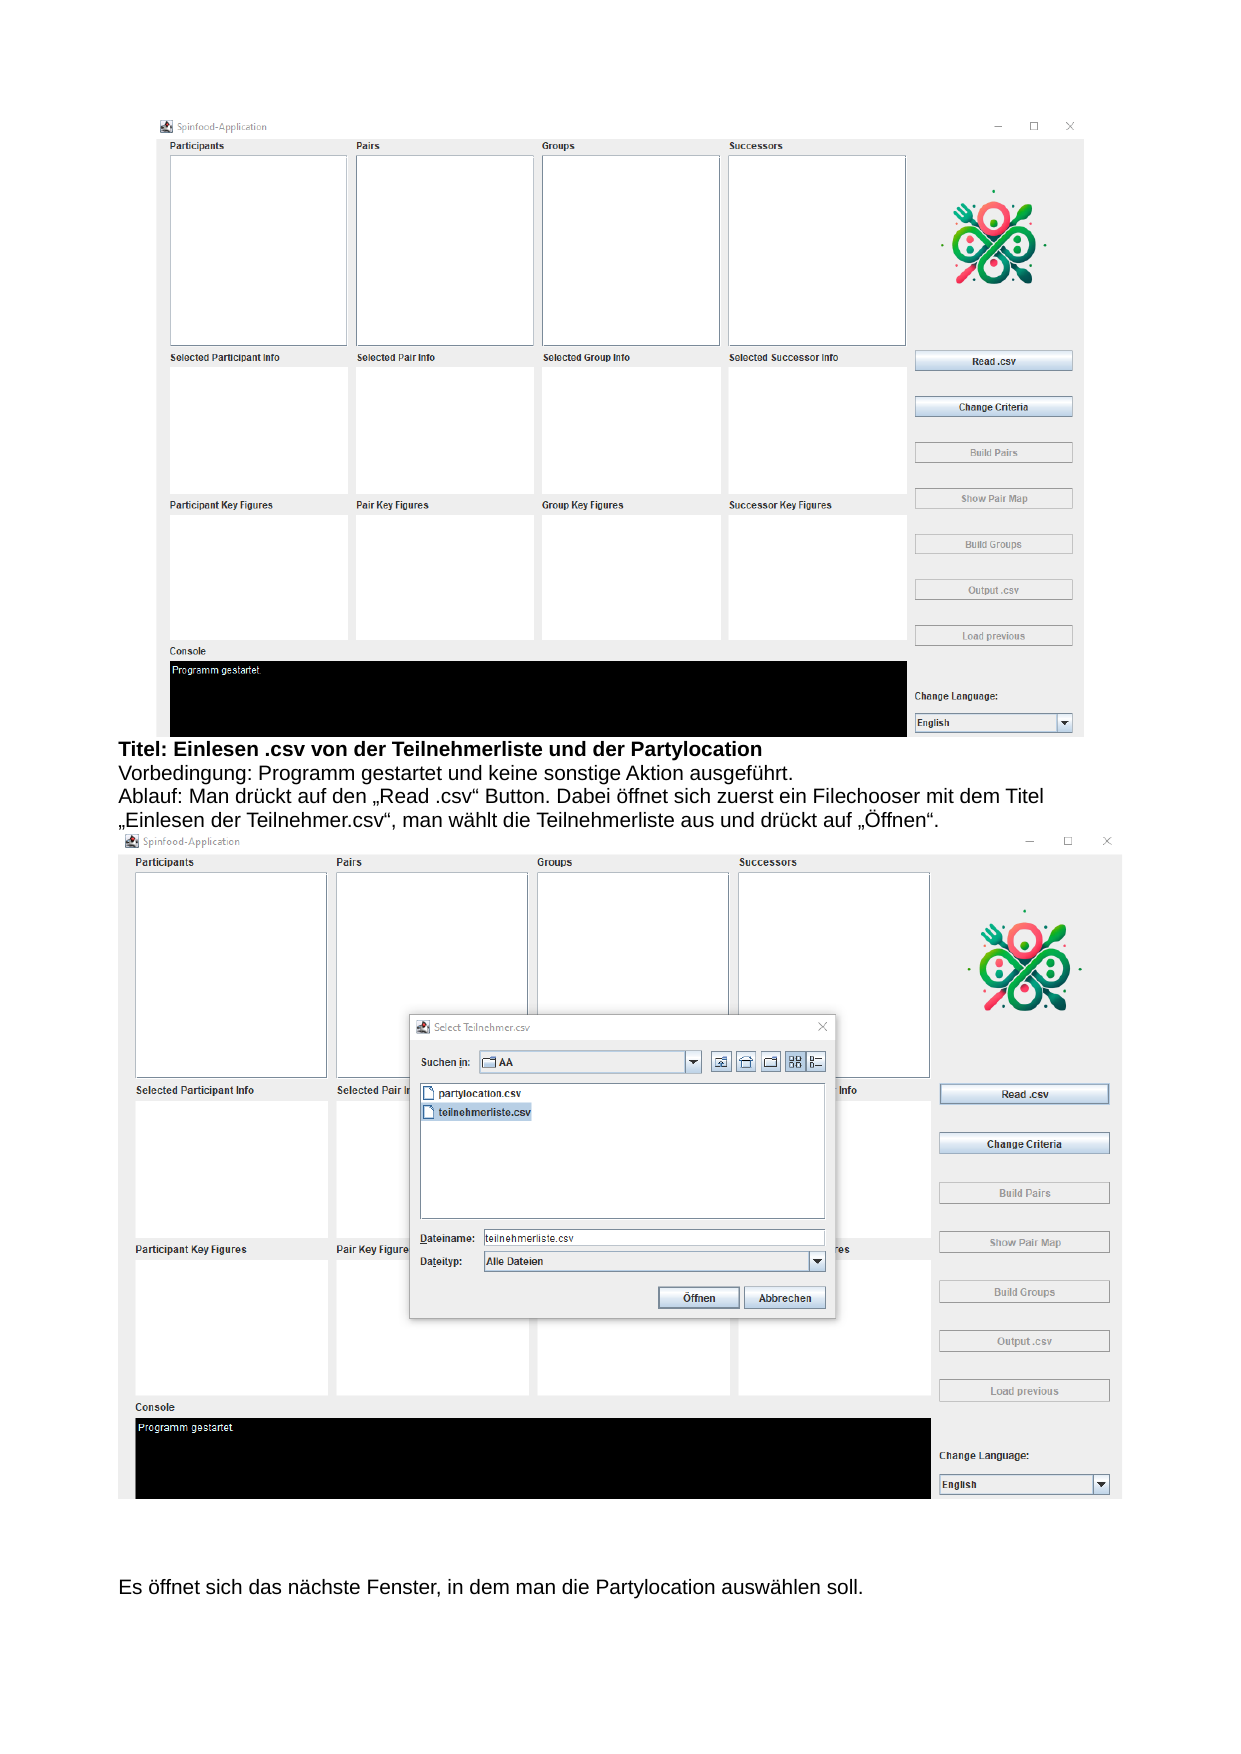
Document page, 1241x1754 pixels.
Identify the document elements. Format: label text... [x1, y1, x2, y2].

text Es öffnet sich das nächste Fenster, in dem man die Partylocation auswählen soll. [118, 1575, 1122, 1599]
text Ablauf: Man drückt auf den „Read .csv“ Button. Dabei öffnet sich zuerst ein Filechooser mit dem Titel „Einlesen der Teilnehmer.csv“, man wählt die Teilnehmerliste aus und drückt auf „Öffnen“. [118, 784, 1122, 832]
text Vorbedingung: Programm gestartet und keine sonstige Aktion ausgeführt. [118, 760, 1122, 784]
text Titel: Einlesen .csv von der Teilnehmerliste und der Partylocation [118, 171, 1122, 760]
